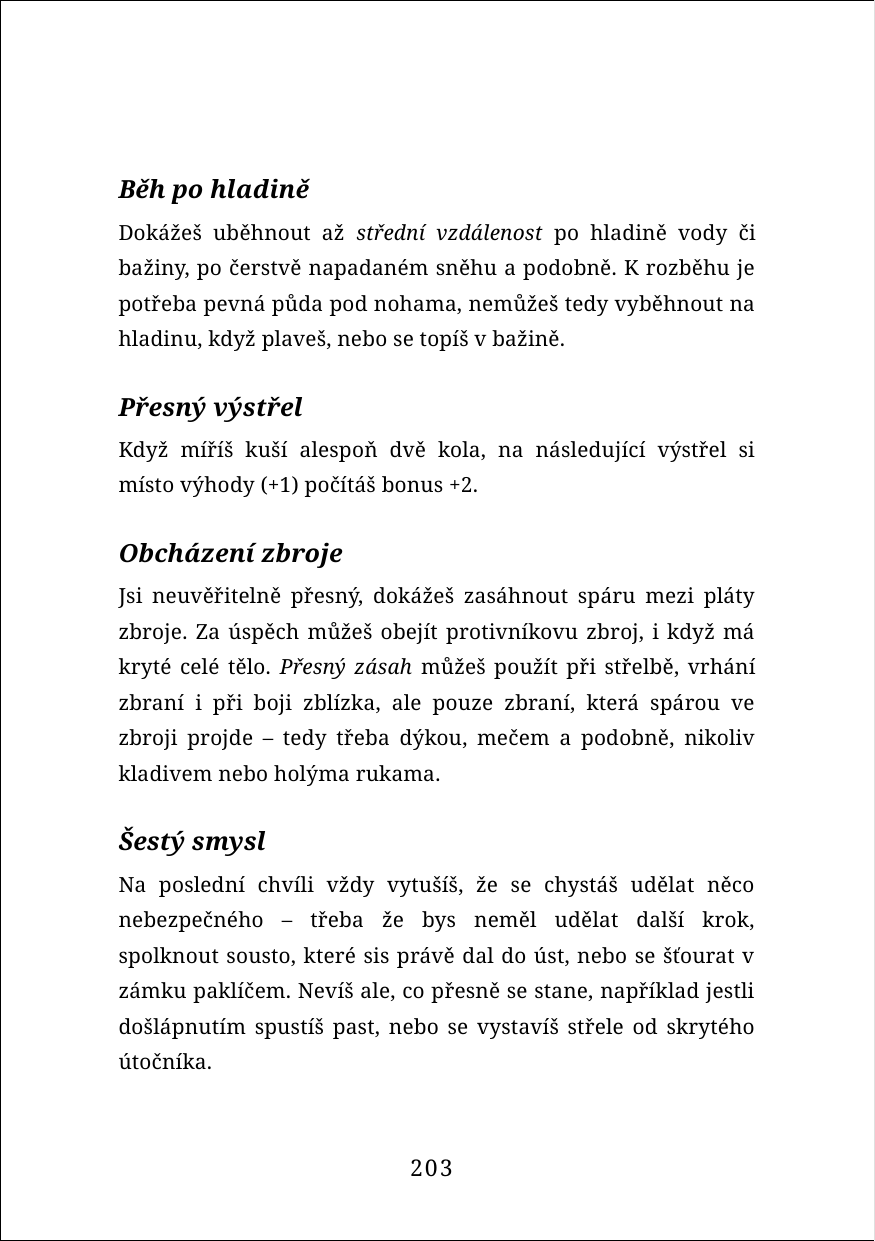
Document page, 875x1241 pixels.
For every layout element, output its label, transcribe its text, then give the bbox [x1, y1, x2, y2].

text Jsi neuvěřitelně přesný, dokážeš zasáhnout spáru mezi pláty zbroje. Za úspěch můžeš obejít protivníkovu zbroj, i když má kryté celé tělo. Přesný zásah můžeš použít při střelbě, vrhání zbraní i při boji zblízka, ale pouze zbraní, která spárou ve zbroji projde – tedy třeba dýkou, mečem a podobně, nikoliv kladivem nebo holýma rukama. [118, 581, 756, 787]
text Dokážeš uběhnout až střední vzdálenost po hladině vody či bažiny, po čerstvě napadaném sněhu a podobně. K rozběhu je potřeba pevná půda pod nohama, nemůžeš tedy vyběhnout na hladinu, když plaveš, nebo se topíš v bažině. [118, 218, 756, 353]
subtitle Běh po hladině [118, 172, 756, 206]
text Na poslední chvíli vždy vytušíš, že se chystáš udělat něco nebezpečného – třeba že bys neměl udělat další krok, spolknout sousto, které sis právě dal do úst, nebo se šťourat v zámku paklíčem. Nevíš ale, co přesně se stane, například jestli došlápnutím spustíš past, nebo se vystavíš střele od skrytého útočníka. [118, 870, 756, 1076]
subtitle Přesný výstřel [118, 389, 756, 423]
text Když míříš kuší alespoň dvě kola, na následující výstřel si místo výhody (+1) počítáš bonus +2. [118, 435, 756, 499]
subtitle Obcházení zbroje [118, 536, 756, 569]
subtitle Šestý smysl [118, 824, 756, 858]
